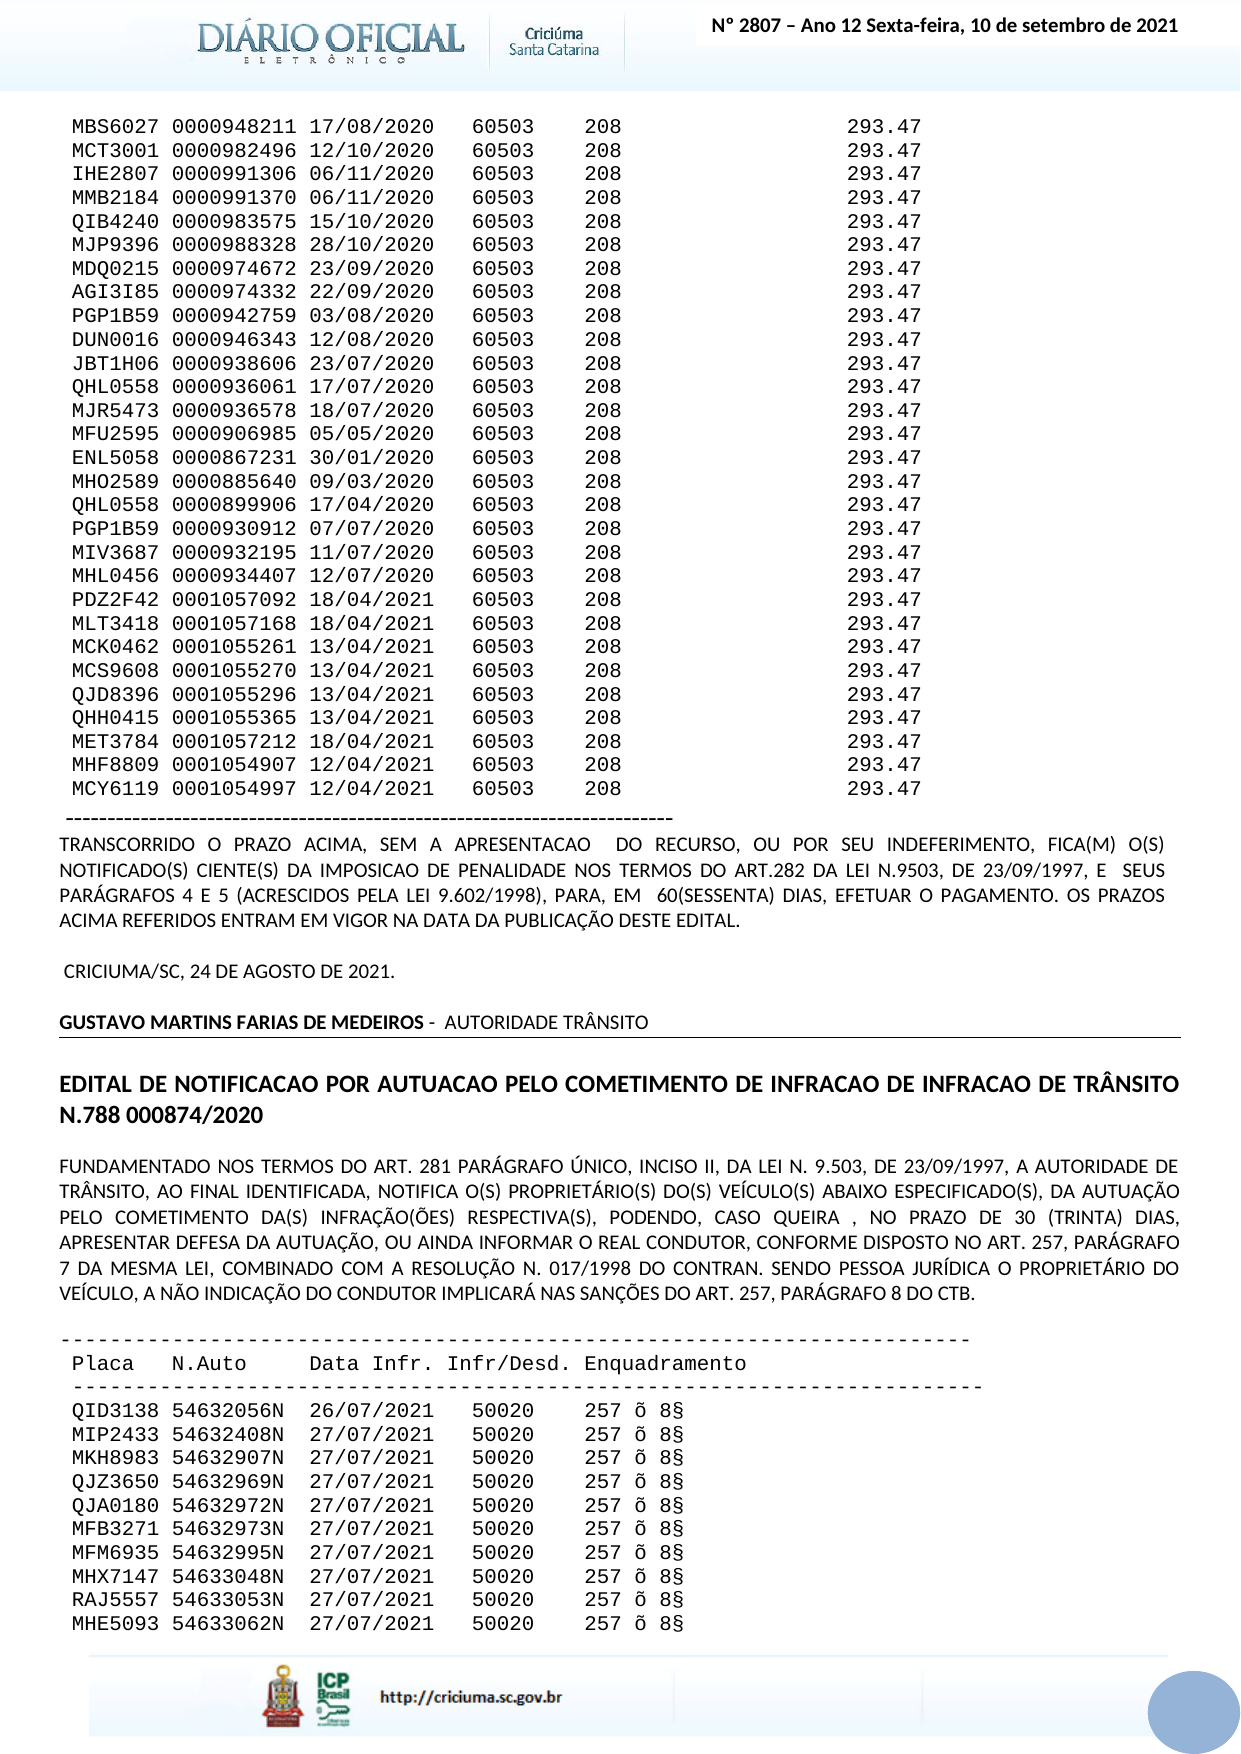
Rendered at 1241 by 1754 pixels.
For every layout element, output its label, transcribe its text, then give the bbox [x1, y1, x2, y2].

text MHF8809 0001054907 12/04/2021 60503 208 293.47 [59, 754, 1181, 778]
text TRANSCORRIDO O PRAZO ACIMA, SEM A APRESENTACAO DO RECURSO, OU POR SEU INDEFERIMENTO, FICA(M) O(S) NOTIFICADO(S) CIENTE(S) DA IMPOSICAO DE PENALIDADE NOS TERMOS DO ART.282 DA LEI N.9503, DE 23/09/1997, E SEUS PARÁGRAFOS 4 E 5 (ACRESCIDOS PELA LEI 9.602/1998), PARA, EM 60(SESSENTA) DIAS, EFETUAR O PAGAMENTO. OS PRAZOS ACIMA REFERIDOS ENTRAM EM VIGOR NA DATA DA PUBLICAÇÃO DESTE EDITAL. [59, 831, 1167, 933]
text AGI3I85 0000974332 22/09/2020 60503 208 293.47 [59, 282, 1181, 305]
text MCK0462 0001055261 13/04/2021 60503 208 293.47 [59, 636, 1181, 660]
text MLT3418 0001057168 18/04/2021 60503 208 293.47 [59, 613, 1181, 636]
text MIP2433 54632408N 27/07/2021 50020 257 õ 8§ [59, 1424, 1181, 1447]
text MHX7147 54633048N 27/07/2021 50020 257 õ 8§ [59, 1566, 1181, 1589]
text JBT1H06 0000938606 23/07/2020 60503 208 293.47 [59, 352, 1181, 376]
text EDITAL DE NOTIFICACAO POR AUTUACAO PELO COMETIMENTO DE INFRACAO DE INFRACAO DE TRÂNSITO N.788 000874/2020 [59, 1068, 1181, 1129]
text MJP9396 0000988328 28/10/2020 60503 208 293.47 [59, 234, 1181, 258]
text ------------------------------------------------------------------------- [59, 1376, 1181, 1400]
text MDQ0215 0000974672 23/09/2020 60503 208 293.47 [59, 258, 1181, 282]
text ------------------------------------------------------------------------- [59, 802, 1181, 831]
text QJZ3650 54632969N 27/07/2021 50020 257 õ 8§ [59, 1471, 1181, 1495]
text FUNDAMENTADO NOS TERMOS DO ART. 281 PARÁGRAFO ÚNICO, INCISO II, DA LEI N. 9.503, DE 23/09/1997, A AUTORIDADE DE TRÂNSITO, AO FINAL IDENTIFICADA, NOTIFICA O(S) PROPRIETÁRIO(S) DO(S) VEÍCULO(S) ABAIXO ESPECIFICADO(S), DA AUTUAÇÃO PELO COMETIMENTO DA(S) INFRAÇÃO(ÕES) RESPECTIVA(S), PODENDO, CASO QUEIRA , NO PRAZO DE 30 (TRINTA) DIAS, APRESENTAR DEFESA DA AUTUAÇÃO, OU AINDA INFORMAR O REAL CONDUTOR, CONFORME DISPOSTO NO ART. 257, PARÁGRAFO 7 DA MESMA LEI, COMBINADO COM A RESOLUÇÃO N. 017/1998 DO CONTRAN. SENDO PESSOA JURÍDICA O PROPRIETÁRIO DO VEÍCULO, A NÃO INDICAÇÃO DO CONDUTOR IMPLICARÁ NAS SANÇÕES DO ART. 257, PARÁGRAFO 8 DO CTB. [59, 1153, 1181, 1306]
text MJR5473 0000936578 18/07/2020 60503 208 293.47 [59, 400, 1181, 423]
text MKH8983 54632907N 27/07/2021 50020 257 õ 8§ [59, 1447, 1181, 1471]
text MBS6027 0000948211 17/08/2020 60503 208 293.47 [59, 116, 1181, 140]
text MHO2589 0000885640 09/03/2020 60503 208 293.47 [59, 471, 1181, 494]
text MIV3687 0000932195 11/07/2020 60503 208 293.47 [59, 542, 1181, 565]
text MHL0456 0000934407 12/07/2020 60503 208 293.47 [59, 565, 1181, 589]
text MFU2595 0000906985 05/05/2020 60503 208 293.47 [59, 423, 1181, 447]
text PGP1B59 0000930912 07/07/2020 60503 208 293.47 [59, 518, 1181, 542]
text QHL0558 0000899906 17/04/2020 60503 208 293.47 [59, 494, 1181, 518]
text QHH0415 0001055365 13/04/2021 60503 208 293.47 [59, 707, 1181, 731]
text CRICIUMA/SC, 24 DE AGOSTO DE 2021. [59, 958, 1181, 984]
text QHL0558 0000936061 17/07/2020 60503 208 293.47 [59, 376, 1181, 400]
text Placa N.Auto Data Infr. Infr/Desd. Enquadramento [59, 1353, 1181, 1376]
text DUN0016 0000946343 12/08/2020 60503 208 293.47 [59, 329, 1181, 352]
text PDZ2F42 0001057092 18/04/2021 60503 208 293.47 [59, 589, 1181, 613]
text MCS9608 0001055270 13/04/2021 60503 208 293.47 [59, 660, 1181, 683]
text QIB4240 0000983575 15/10/2020 60503 208 293.47 [59, 211, 1181, 234]
text MET3784 0001057212 18/04/2021 60503 208 293.47 [59, 731, 1181, 754]
text MFM6935 54632995N 27/07/2021 50020 257 õ 8§ [59, 1542, 1181, 1566]
text GUSTAVO MARTINS FARIAS DE MEDEIROS - AUTORIDADE TRÂNSITO [59, 1009, 1181, 1037]
text ENL5058 0000867231 30/01/2020 60503 208 293.47 [59, 447, 1181, 471]
text QJA0180 54632972N 27/07/2021 50020 257 õ 8§ [59, 1495, 1181, 1518]
text QID3138 54632056N 26/07/2021 50020 257 õ 8§ [59, 1400, 1181, 1424]
text PGP1B59 0000942759 03/08/2020 60503 208 293.47 [59, 305, 1181, 329]
text MFB3271 54632973N 27/07/2021 50020 257 õ 8§ [59, 1518, 1181, 1542]
text MHE5093 54633062N 27/07/2021 50020 257 õ 8§ [59, 1613, 1181, 1637]
text ------------------------------------------------------------------------- [59, 1329, 1181, 1353]
text QJD8396 0001055296 13/04/2021 60503 208 293.47 [59, 683, 1181, 707]
text MCT3001 0000982496 12/10/2020 60503 208 293.47 [59, 140, 1181, 163]
text MCY6119 0001054997 12/04/2021 60503 208 293.47 [59, 778, 1181, 802]
text RAJ5557 54633053N 27/07/2021 50020 257 õ 8§ [59, 1589, 1181, 1613]
text IHE2807 0000991306 06/11/2020 60503 208 293.47 [59, 163, 1181, 187]
text MMB2184 0000991370 06/11/2020 60503 208 293.47 [59, 187, 1181, 211]
